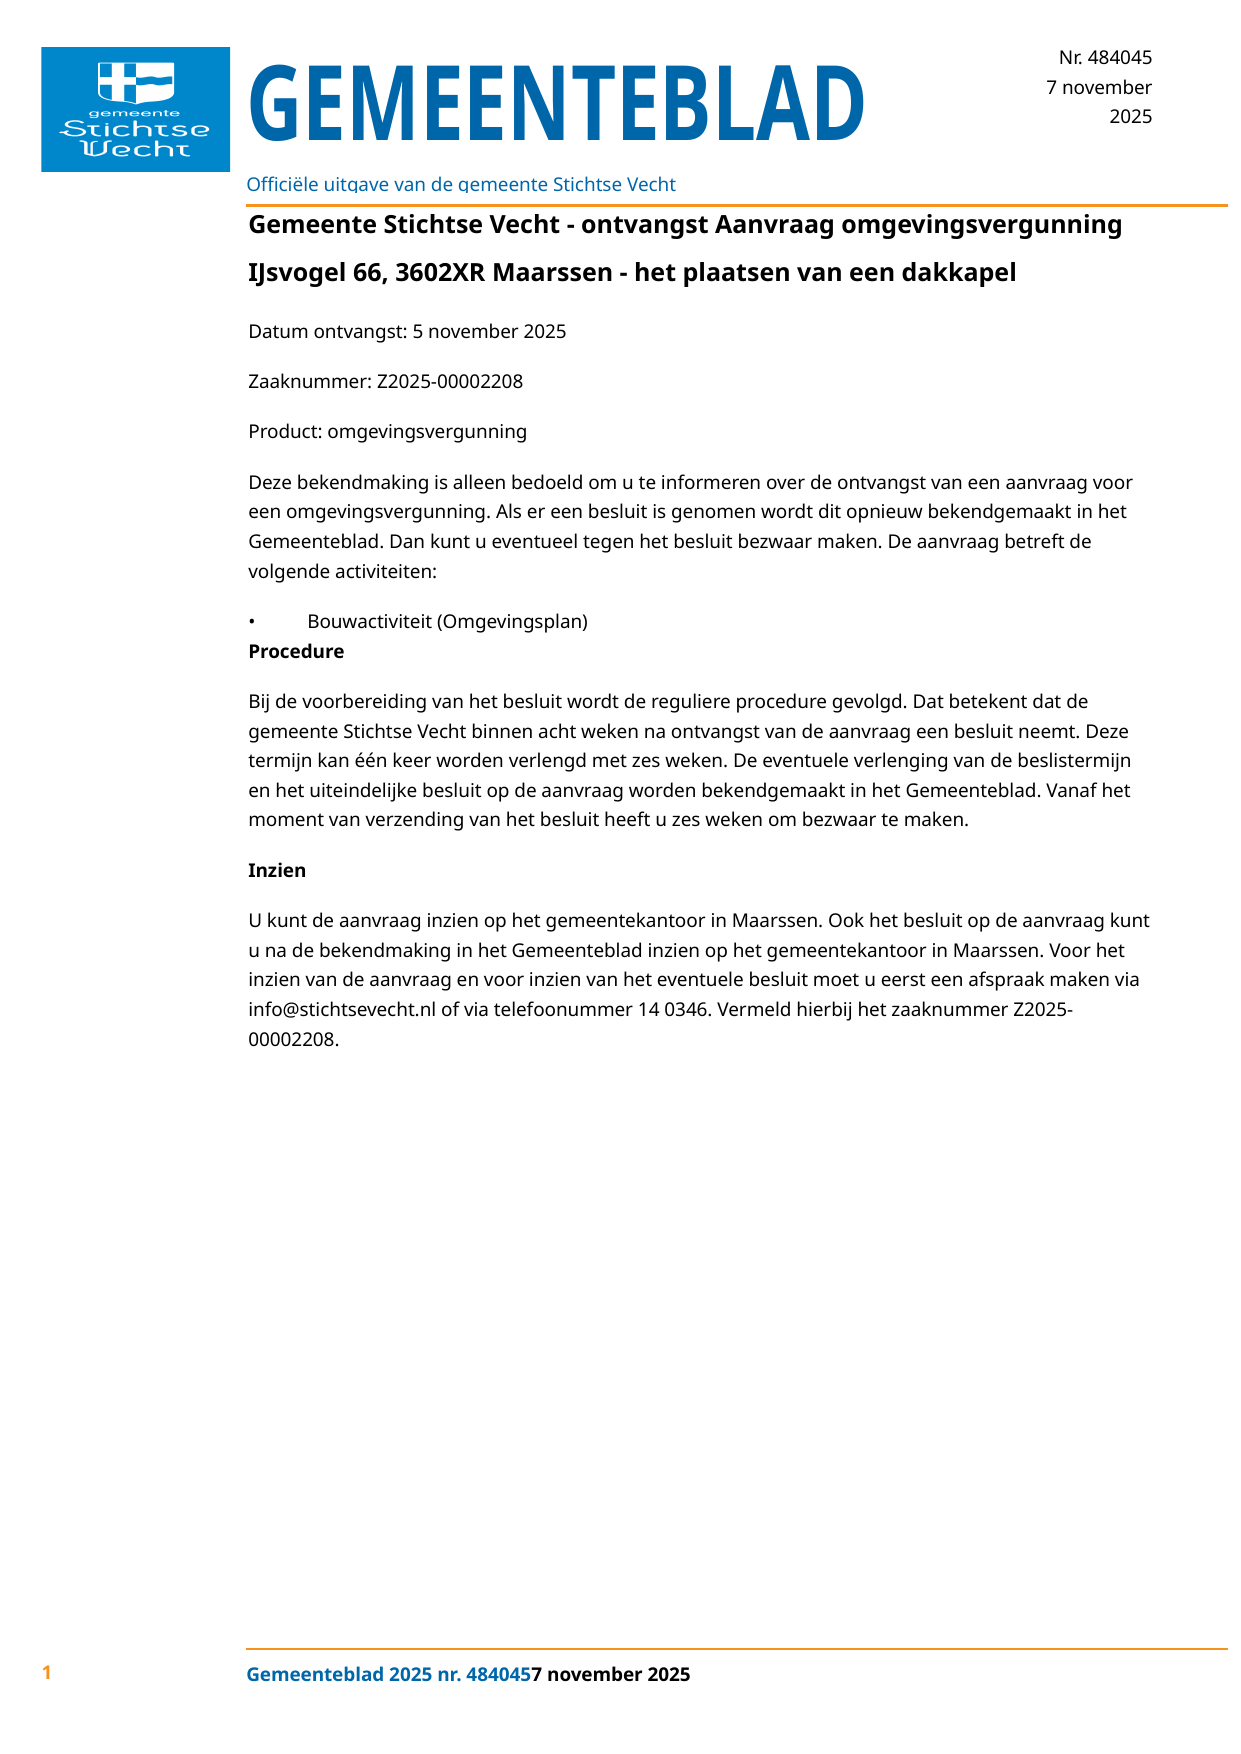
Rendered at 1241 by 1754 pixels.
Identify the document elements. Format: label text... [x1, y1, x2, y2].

text Datum ontvangst: 5 november 2025 [248, 318, 1152, 344]
list Bouwactiviteit (Omgevingsplan) [248, 608, 1152, 634]
text Product: omgevingsvergunning [248, 419, 1152, 444]
text Zaaknummer: Z2025-00002208 [248, 368, 1152, 394]
text Inzien [248, 857, 1152, 883]
picture [137, 63, 174, 103]
text Bij de voorbereiding van het besluit wordt de reguliere procedure gevolgd. Dat betekent dat de gemeente Stichtse Vecht binnen acht weken na ontvangst van de aanvraag een besluit neemt. Deze termijn kan één keer worden verlengd met zes weken. De eventuele verlenging van de beslistermijn en het uiteindelijke besluit op de aanvraag worden bekendgemaakt in het Gemeenteblad. Vanaf het moment van verzending van het besluit heeft u zes weken om bezwaar te maken. [248, 688, 1152, 832]
text U kunt de aanvraag inzien op het gemeentekantoor in Maarssen. Ook het besluit op de aanvraag kunt u na de bekendmaking in het Gemeenteblad inzien op het gemeentekantoor in Maarssen. Voor het inzien van de aanvraag en voor inzien van het eventuele besluit moet u eerst een afspraak maken via info@stichtsevecht.nl of via telefoonummer 14 0346. Vermeld hierbij het zaaknummer Z2025-00002208. [248, 907, 1152, 1052]
picture [99, 63, 135, 101]
text Procedure [248, 638, 1152, 664]
text Deze bekendmaking is alleen bedoeld om u te informeren over de ontvangst van een aanvraag voor een omgevingsvergunning. Als er een besluit is genomen wordt dit opnieuw bekendgemaakt in het Gemeenteblad. Dan kunt u eventueel tegen het besluit bezwaar maken. De aanvraag betreft de volgende activiteiten: [248, 469, 1152, 584]
text Gemeente Stichtse Vecht - ontvangst Aanvraag omgevingsvergunning IJsvogel 66, 3602XR Maarssen - het plaatsen van een dakkapel [248, 207, 1152, 288]
